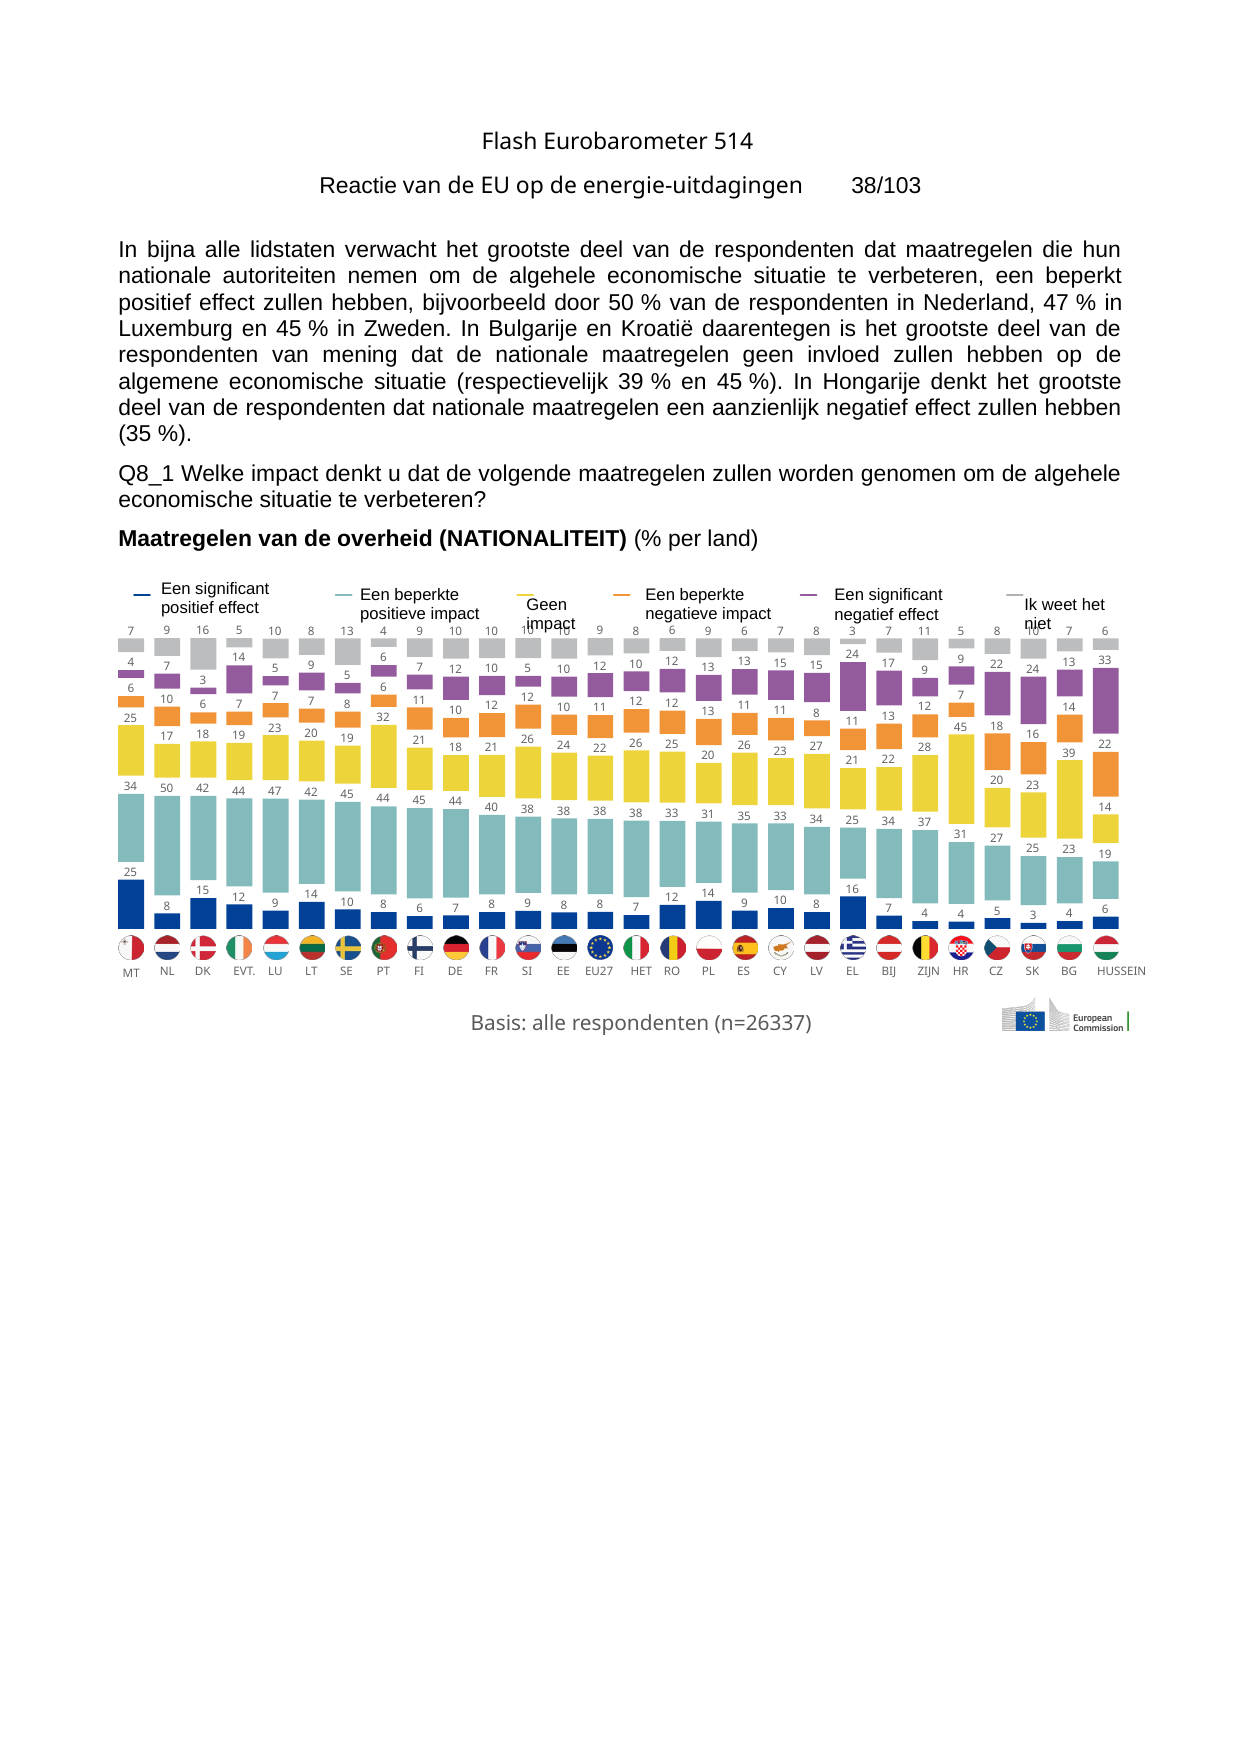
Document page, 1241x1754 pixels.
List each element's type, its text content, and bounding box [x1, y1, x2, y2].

picture [226, 935, 252, 960]
picture [587, 935, 613, 960]
picture [912, 935, 938, 960]
picture [263, 935, 289, 960]
picture [948, 935, 974, 960]
picture [876, 935, 902, 960]
picture [840, 935, 866, 960]
picture [768, 935, 794, 960]
picture [551, 935, 577, 960]
picture [1002, 997, 1129, 1031]
picture [479, 935, 505, 960]
picture [732, 935, 758, 960]
text Maatregelen van de overheid (NATIONALITEIT) (% per land) [118, 525, 1122, 552]
picture [515, 935, 541, 960]
picture [190, 935, 216, 960]
picture [804, 935, 830, 960]
picture [696, 935, 722, 960]
picture [371, 935, 397, 960]
picture [1093, 935, 1119, 960]
picture [1021, 935, 1046, 960]
picture [118, 935, 144, 960]
picture [299, 935, 325, 960]
text In bijna alle lidstaten verwacht het grootste deel van de respondenten dat maatregelen die hun nationale autoriteiten nemen om de algehele economische situatie te verbeteren, een beperkt positief effect zullen hebben, bijvoorbeeld door 50 % van de respondenten in Nederland, 47 % in Luxemburg en 45 % in Zweden. In Bulgarije en Kroatië daarentegen is het grootste deel van de respondenten van mening dat de nationale maatregelen geen invloed zullen hebben op de algemene economische situatie (respectievelijk 39 % en 45 %). In Hongarije denkt het grootste deel van de respondenten dat nationale maatregelen een aanzienlijk negatief effect zullen hebben (35 %). [118, 236, 1122, 447]
picture [335, 935, 361, 960]
picture [443, 935, 469, 960]
text Q8_1 Welke impact denkt u dat de volgende maatregelen zullen worden genomen om de algehele economische situatie te verbeteren? [118, 460, 1122, 512]
picture [623, 935, 649, 960]
picture [660, 935, 686, 960]
picture [1057, 935, 1082, 960]
picture [407, 935, 433, 960]
picture [984, 935, 1010, 960]
picture [154, 935, 180, 960]
